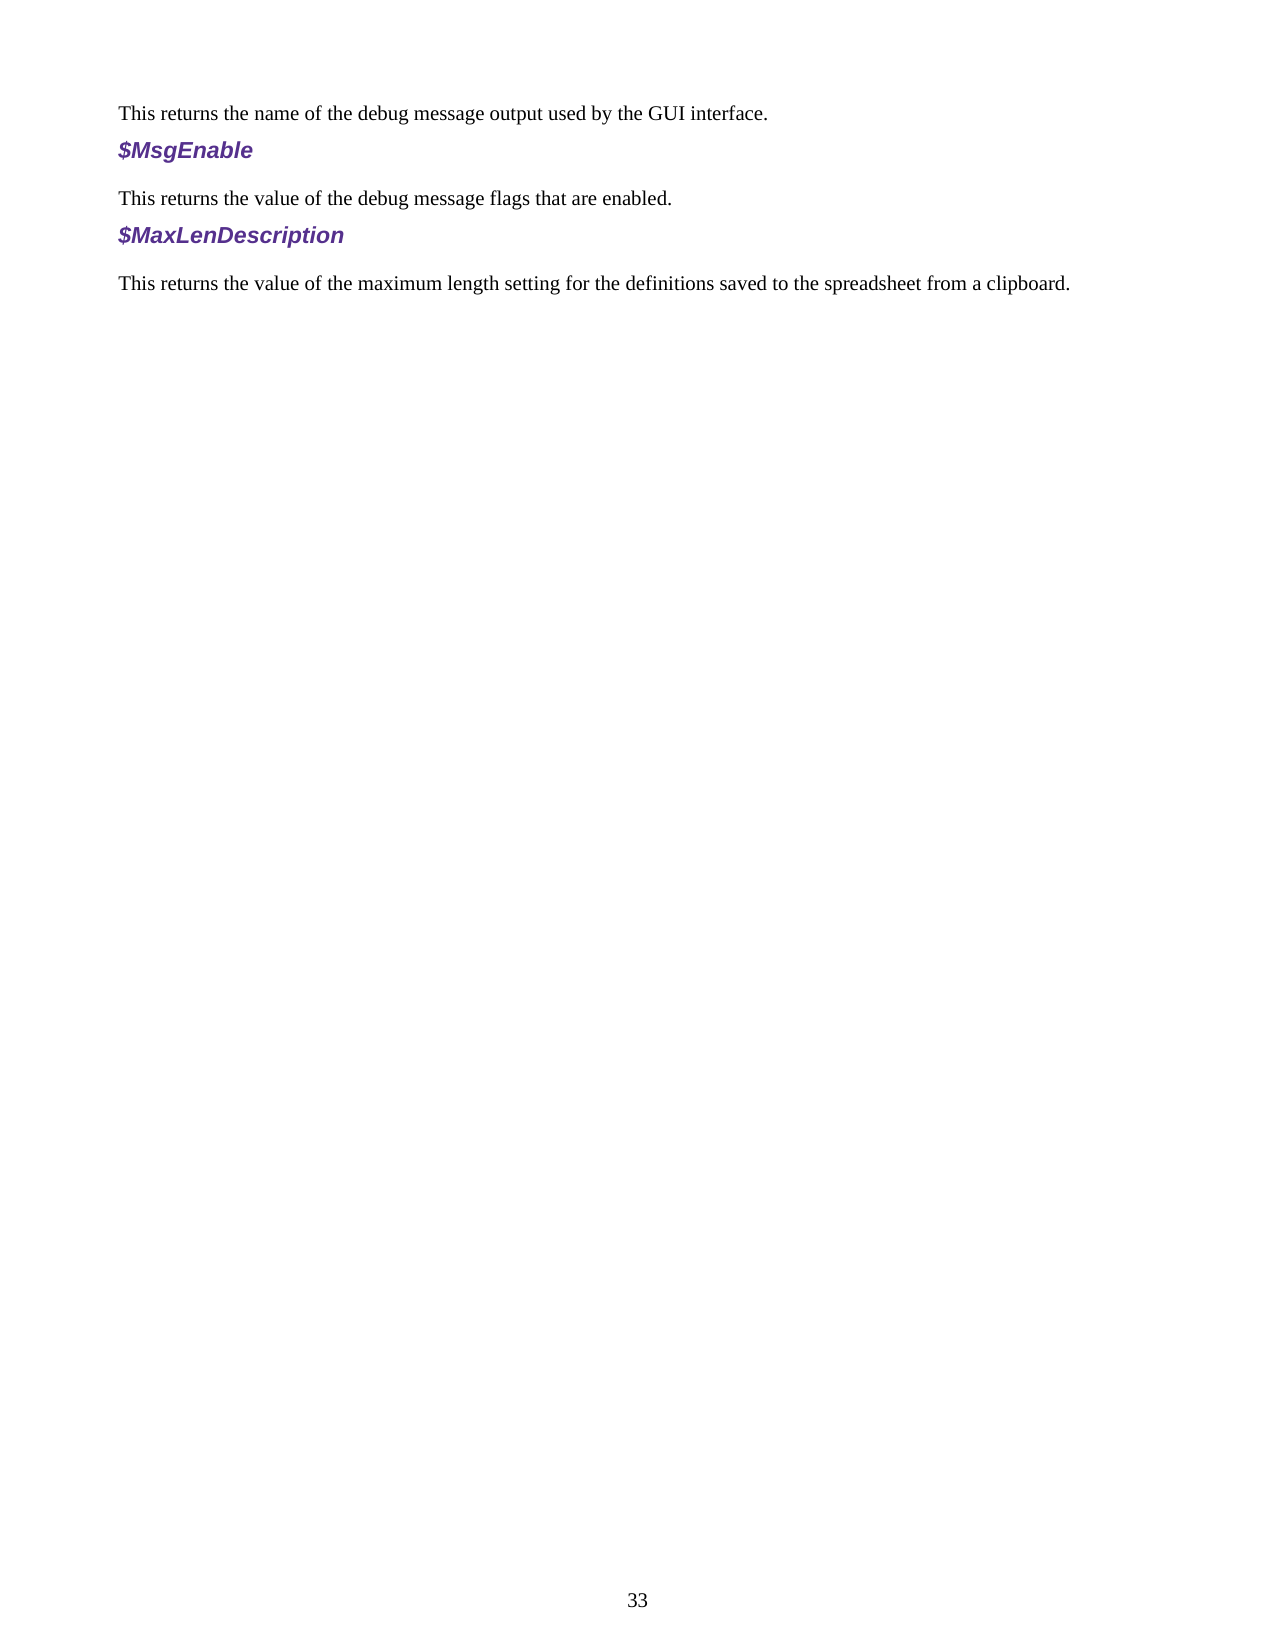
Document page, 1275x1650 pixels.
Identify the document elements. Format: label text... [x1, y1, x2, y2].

subtitle This returns the value of the debug message flags that are enabled. [118, 186, 1157, 209]
subtitle $MsgEnable [118, 137, 1157, 164]
subtitle $MaxLenDescription [118, 222, 1157, 249]
subtitle This returns the value of the maximum length setting for the definitions saved to the spreadsheet from a clipboard. [118, 271, 1157, 294]
subtitle This returns the name of the debug message output used by the GUI interface. [118, 101, 1157, 124]
